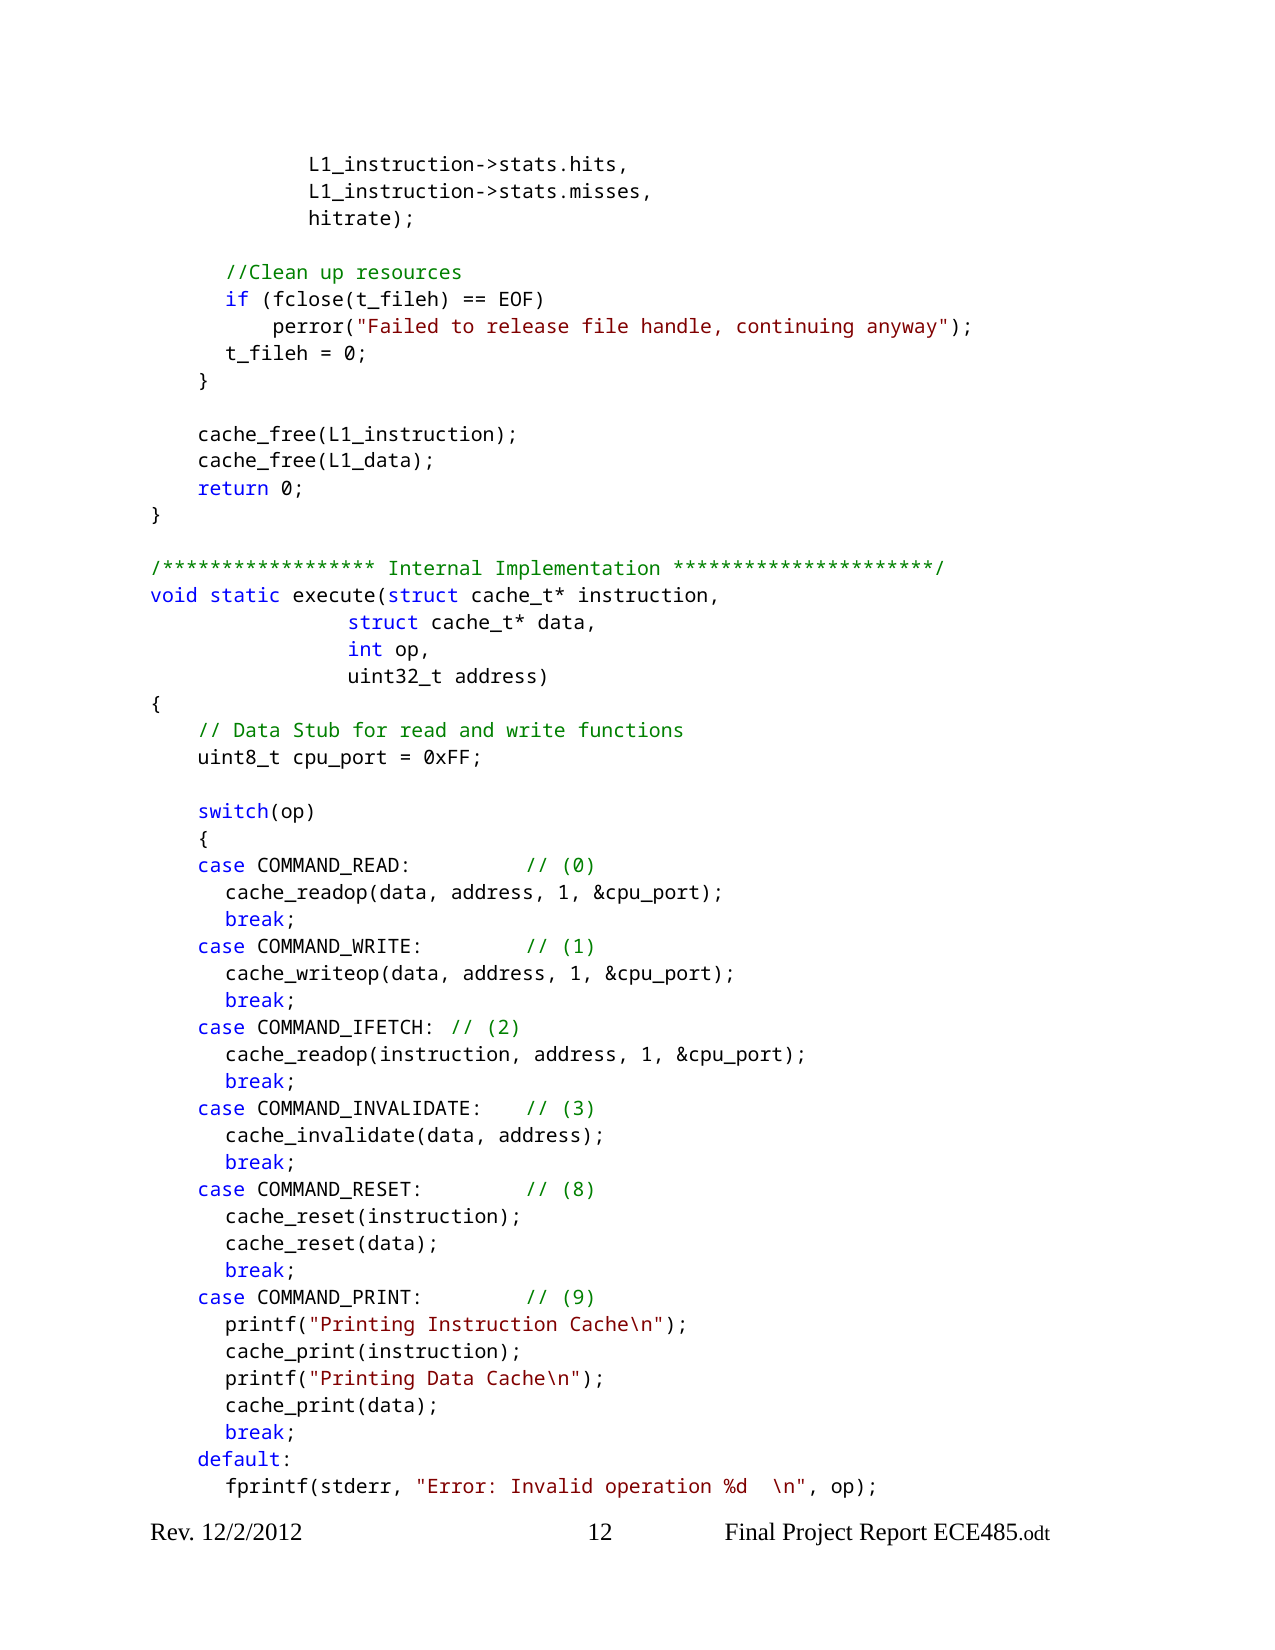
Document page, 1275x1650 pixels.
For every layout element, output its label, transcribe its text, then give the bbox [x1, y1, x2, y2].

text case COMMAND_WRITE: // (1) [150, 932, 1125, 959]
text cache_free(L1_instruction); [150, 420, 1125, 447]
text break; [150, 905, 1125, 932]
text cache_readop(instruction, address, 1, &cpu_port); [150, 1040, 1125, 1067]
text } [150, 501, 1125, 528]
text } [150, 366, 1125, 393]
text cache_print(instruction); [150, 1337, 1125, 1364]
text cache_reset(data); [150, 1229, 1125, 1256]
text cache_writeop(data, address, 1, &cpu_port); [150, 959, 1125, 986]
text switch(op) [150, 797, 1125, 824]
text //Clean up resources [150, 258, 1125, 285]
text default: [150, 1445, 1125, 1472]
text /****************** Internal Implementation **********************/ [150, 555, 1125, 582]
text break; [150, 1067, 1125, 1094]
text fprintf(stderr, "Error: Invalid operation %d \n", op); [150, 1472, 1125, 1499]
text int op, [150, 636, 1125, 663]
text void static execute(struct cache_t* instruction, [150, 582, 1125, 609]
text hitrate); [150, 204, 1125, 231]
text break; [150, 986, 1125, 1013]
text cache_invalidate(data, address); [150, 1121, 1125, 1148]
text break; [150, 1148, 1125, 1175]
text perror("Failed to release file handle, continuing anyway"); [150, 312, 1125, 339]
text { [150, 824, 1125, 851]
text case COMMAND_RESET: // (8) [150, 1175, 1125, 1202]
text return 0; [150, 474, 1125, 501]
text case COMMAND_IFETCH: // (2) [150, 1013, 1125, 1040]
text uint8_t cpu_port = 0xFF; [150, 743, 1125, 771]
text case COMMAND_READ: // (0) [150, 851, 1125, 878]
text L1_instruction->stats.misses, [150, 177, 1125, 204]
text cache_print(data); [150, 1391, 1125, 1418]
text break; [150, 1418, 1125, 1445]
text struct cache_t* data, [150, 609, 1125, 636]
text case COMMAND_INVALIDATE: // (3) [150, 1094, 1125, 1121]
text { [150, 689, 1125, 717]
text cache_reset(instruction); [150, 1202, 1125, 1229]
text printf("Printing Instruction Cache\n"); [150, 1310, 1125, 1337]
text case COMMAND_PRINT: // (9) [150, 1283, 1125, 1310]
text uint32_t address) [150, 663, 1125, 689]
text cache_readop(data, address, 1, &cpu_port); [150, 878, 1125, 905]
text if (fclose(t_fileh) == EOF) [150, 285, 1125, 312]
text t_fileh = 0; [150, 339, 1125, 366]
text // Data Stub for read and write functions [150, 717, 1125, 743]
text break; [150, 1256, 1125, 1283]
text cache_free(L1_data); [150, 447, 1125, 474]
text printf("Printing Data Cache\n"); [150, 1364, 1125, 1391]
text L1_instruction->stats.hits, [150, 150, 1125, 177]
